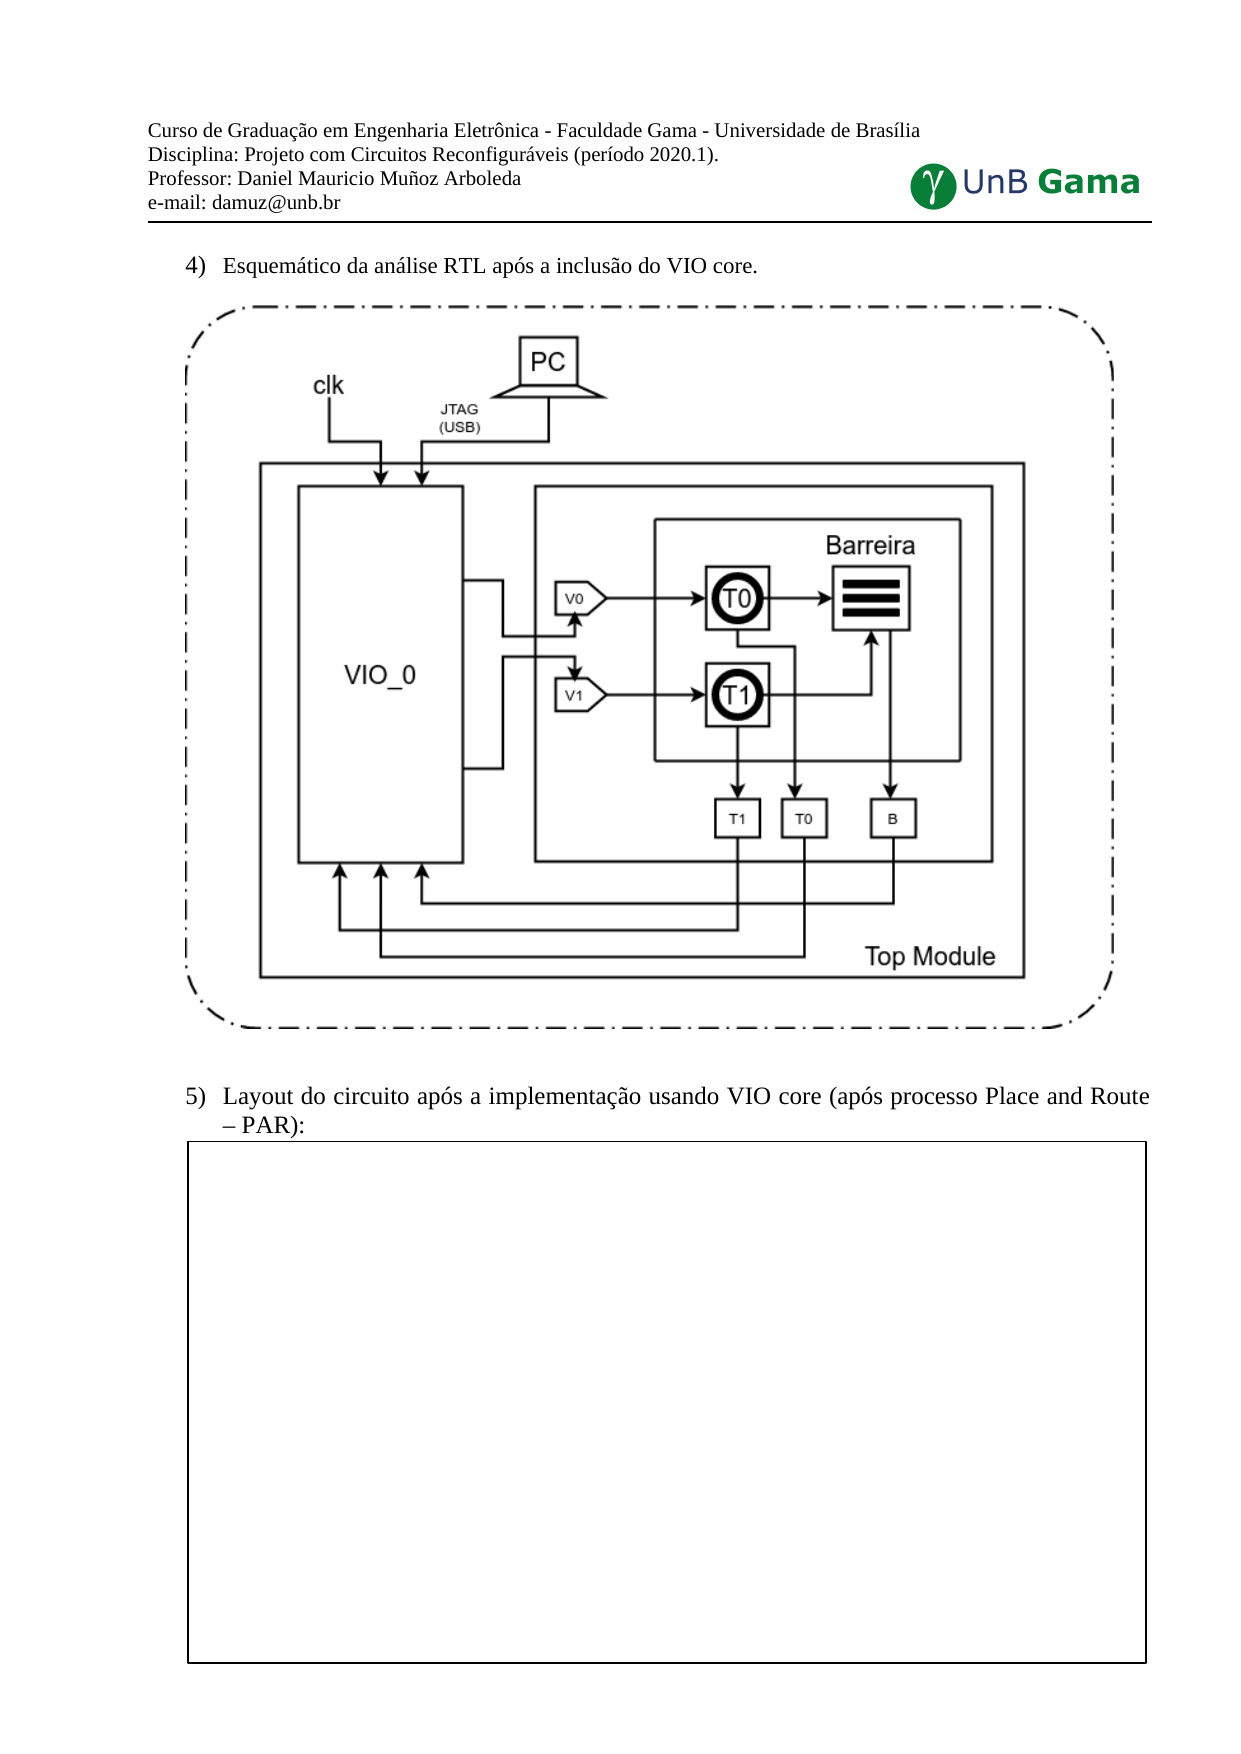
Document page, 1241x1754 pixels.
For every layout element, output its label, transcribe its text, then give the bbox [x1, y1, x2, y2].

list Esquemático da análise RTL após a inclusão do VIO core. [185, 250, 1152, 279]
list Layout do circuito após a implementação usando VIO core (após processo Place and Route – PAR): [185, 1081, 1152, 1139]
picture [909, 162, 1142, 212]
picture [185, 305, 1114, 1029]
